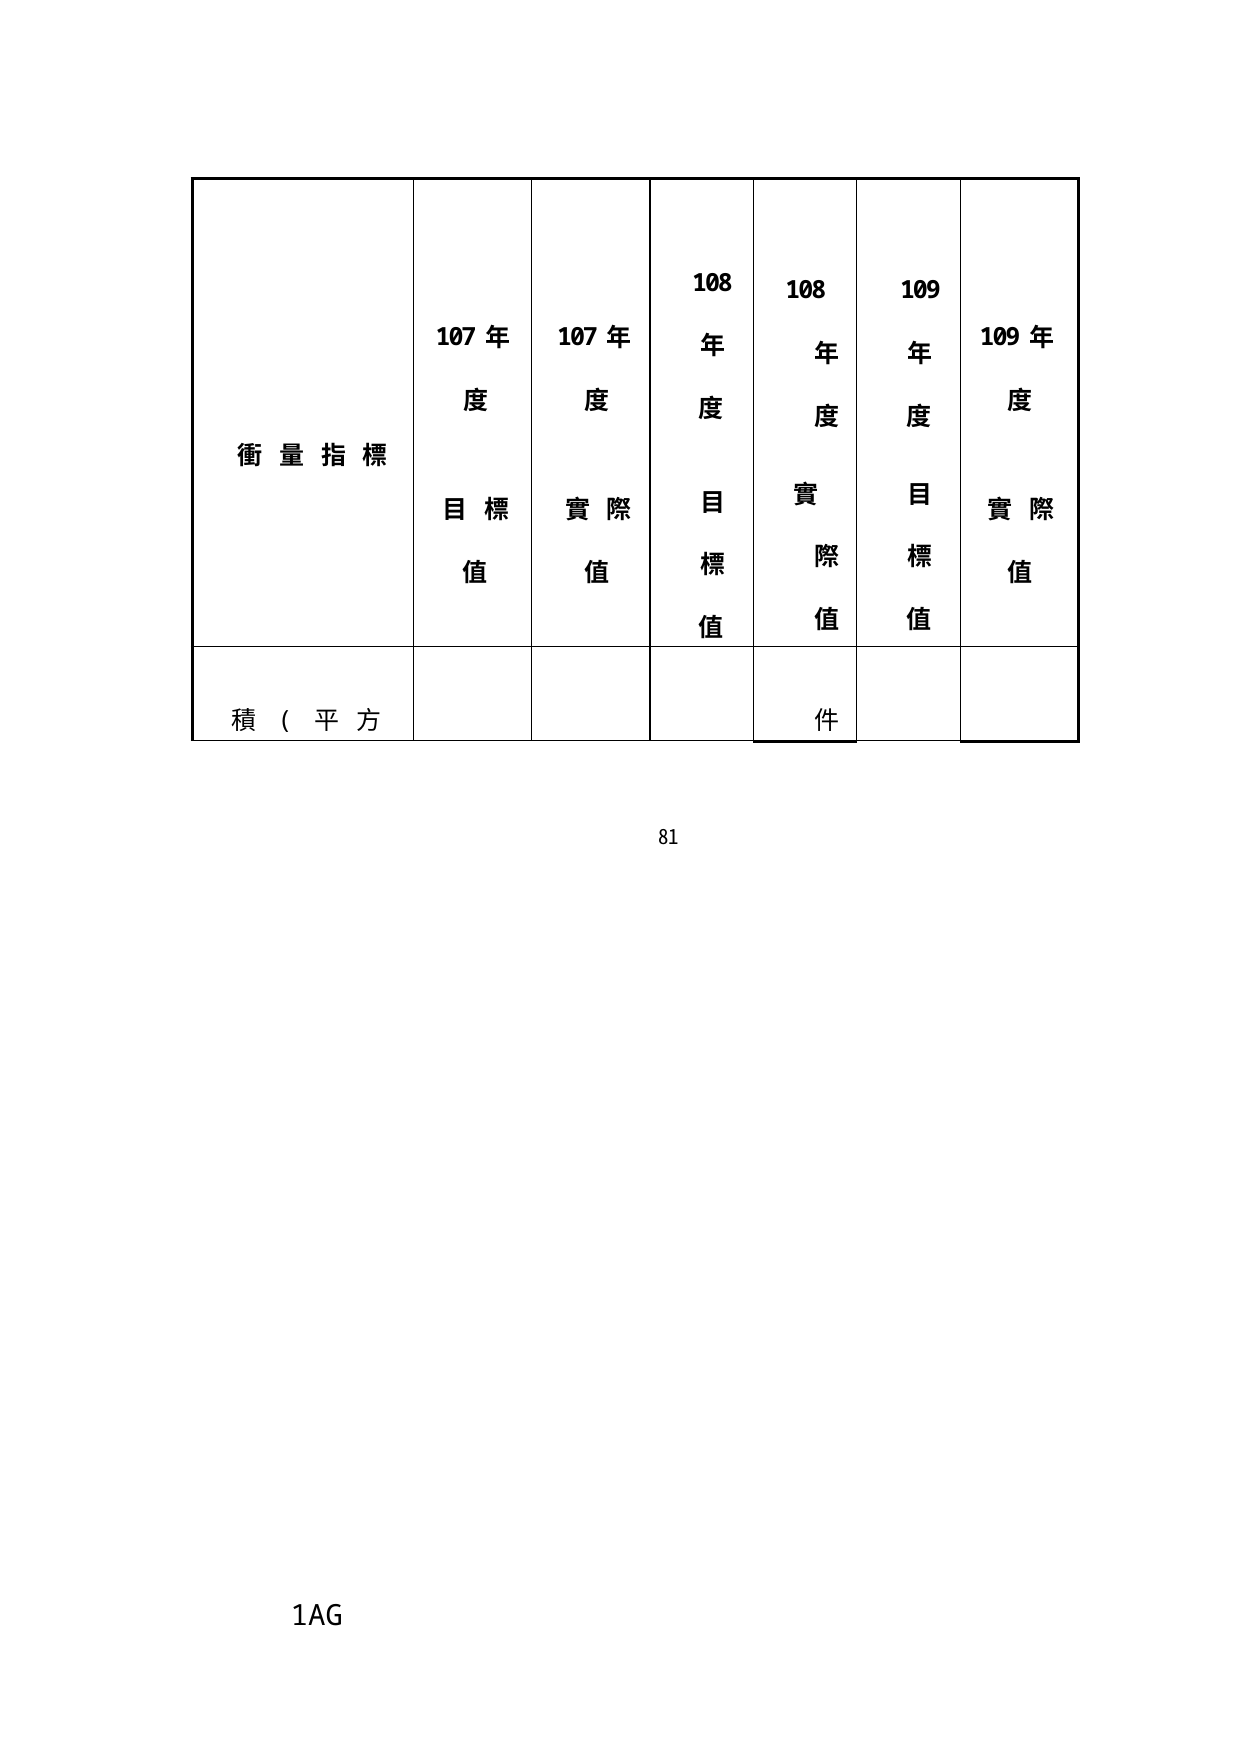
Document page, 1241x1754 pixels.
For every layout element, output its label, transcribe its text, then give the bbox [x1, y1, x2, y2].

table_cell [857, 647, 960, 740]
table_header 107年度 實際值 [532, 180, 649, 646]
table_cell [532, 647, 649, 740]
table_header 107年度 目標值 [414, 180, 531, 646]
table_header 108年度 目標值 [651, 180, 753, 646]
table_header 108年度 實際值 [754, 180, 856, 646]
table_header 109年度 目標值 [857, 180, 960, 646]
table_header 衝量指標 [194, 180, 413, 646]
table_cell [651, 647, 753, 740]
table_cell [414, 647, 531, 740]
table_header 109年度 實際值 [961, 180, 1077, 646]
table_cell 積(平方 [194, 647, 413, 740]
table_cell [961, 647, 1077, 740]
table_cell 件 [754, 647, 856, 740]
